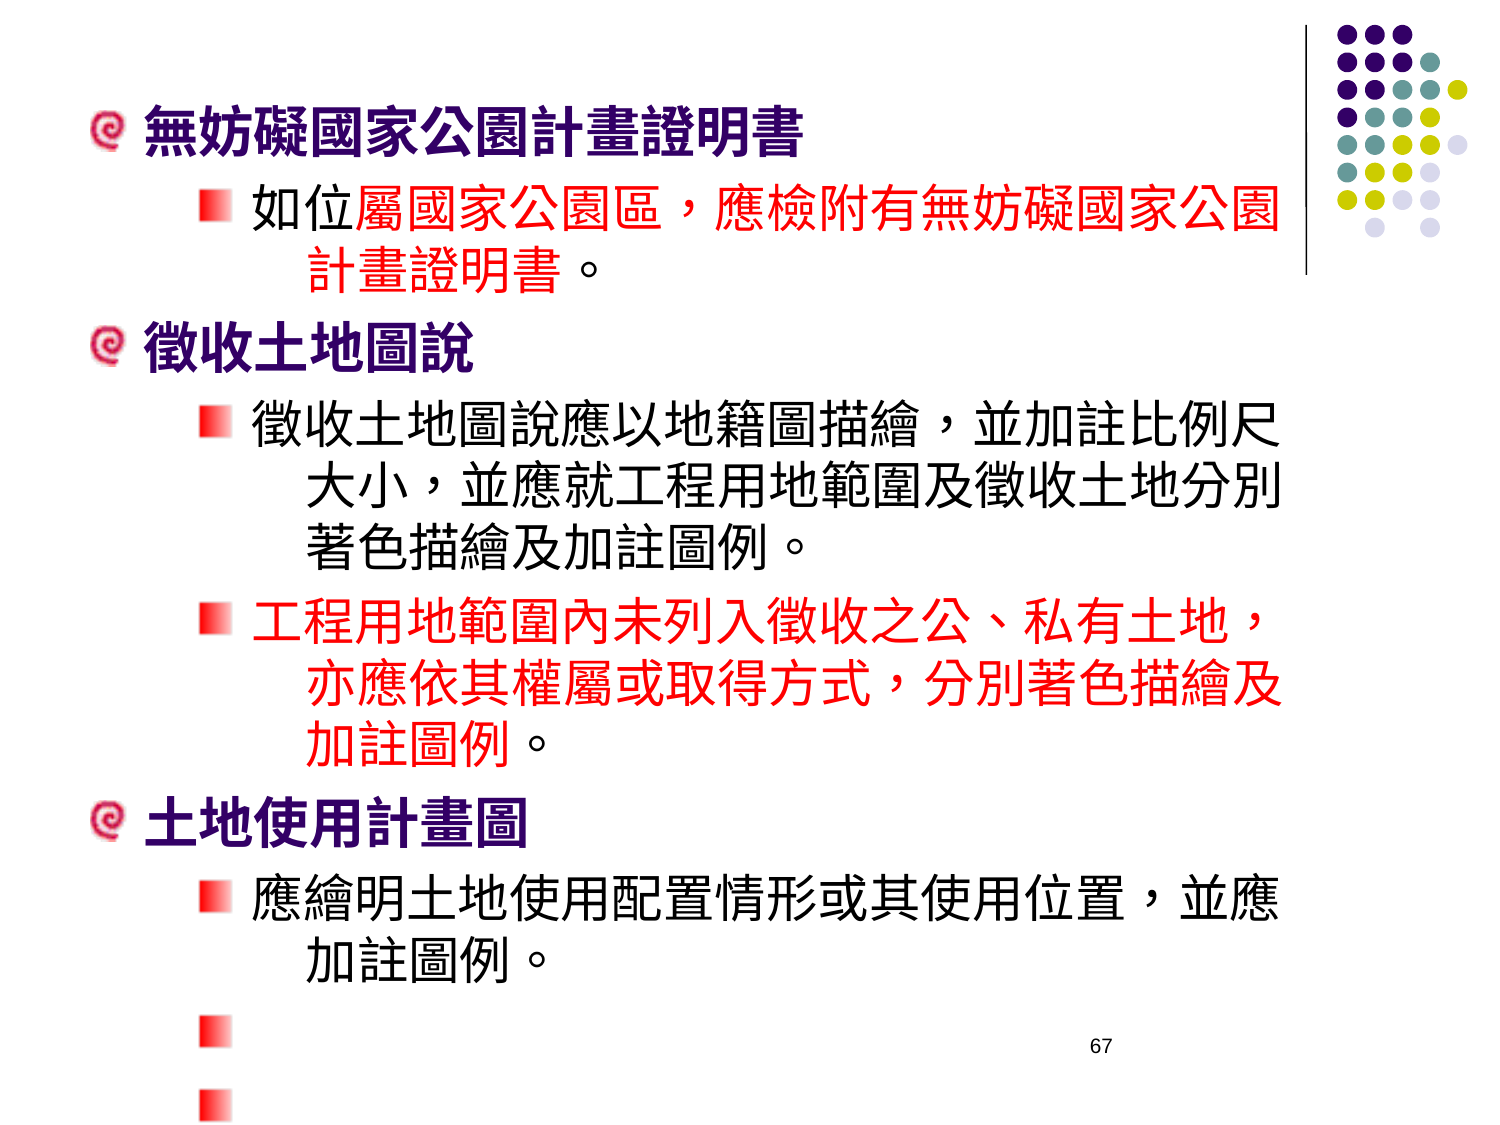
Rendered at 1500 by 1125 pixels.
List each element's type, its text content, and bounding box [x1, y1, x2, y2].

list 無妨礙國家公園計畫證明書 如位屬國家公園區，應檢附有無妨礙國家公園計畫證明書。 徵收土地圖說 徵收土地圖說應以地籍圖描繪，並加註比例尺大小，並應就工程用地範圍及徵收土地分別著色描繪及加註圖例。 工程用地範圍內未列入徵收之公、私有土地，亦應依其權屬或取得方式，分別著色描繪及加註圖例。 土地使用計畫圖 應繪明土地使用配置情形或其使用位置，並應加註圖例。 [75, 90, 1306, 1006]
text_box [1074, 1025, 1426, 1101]
